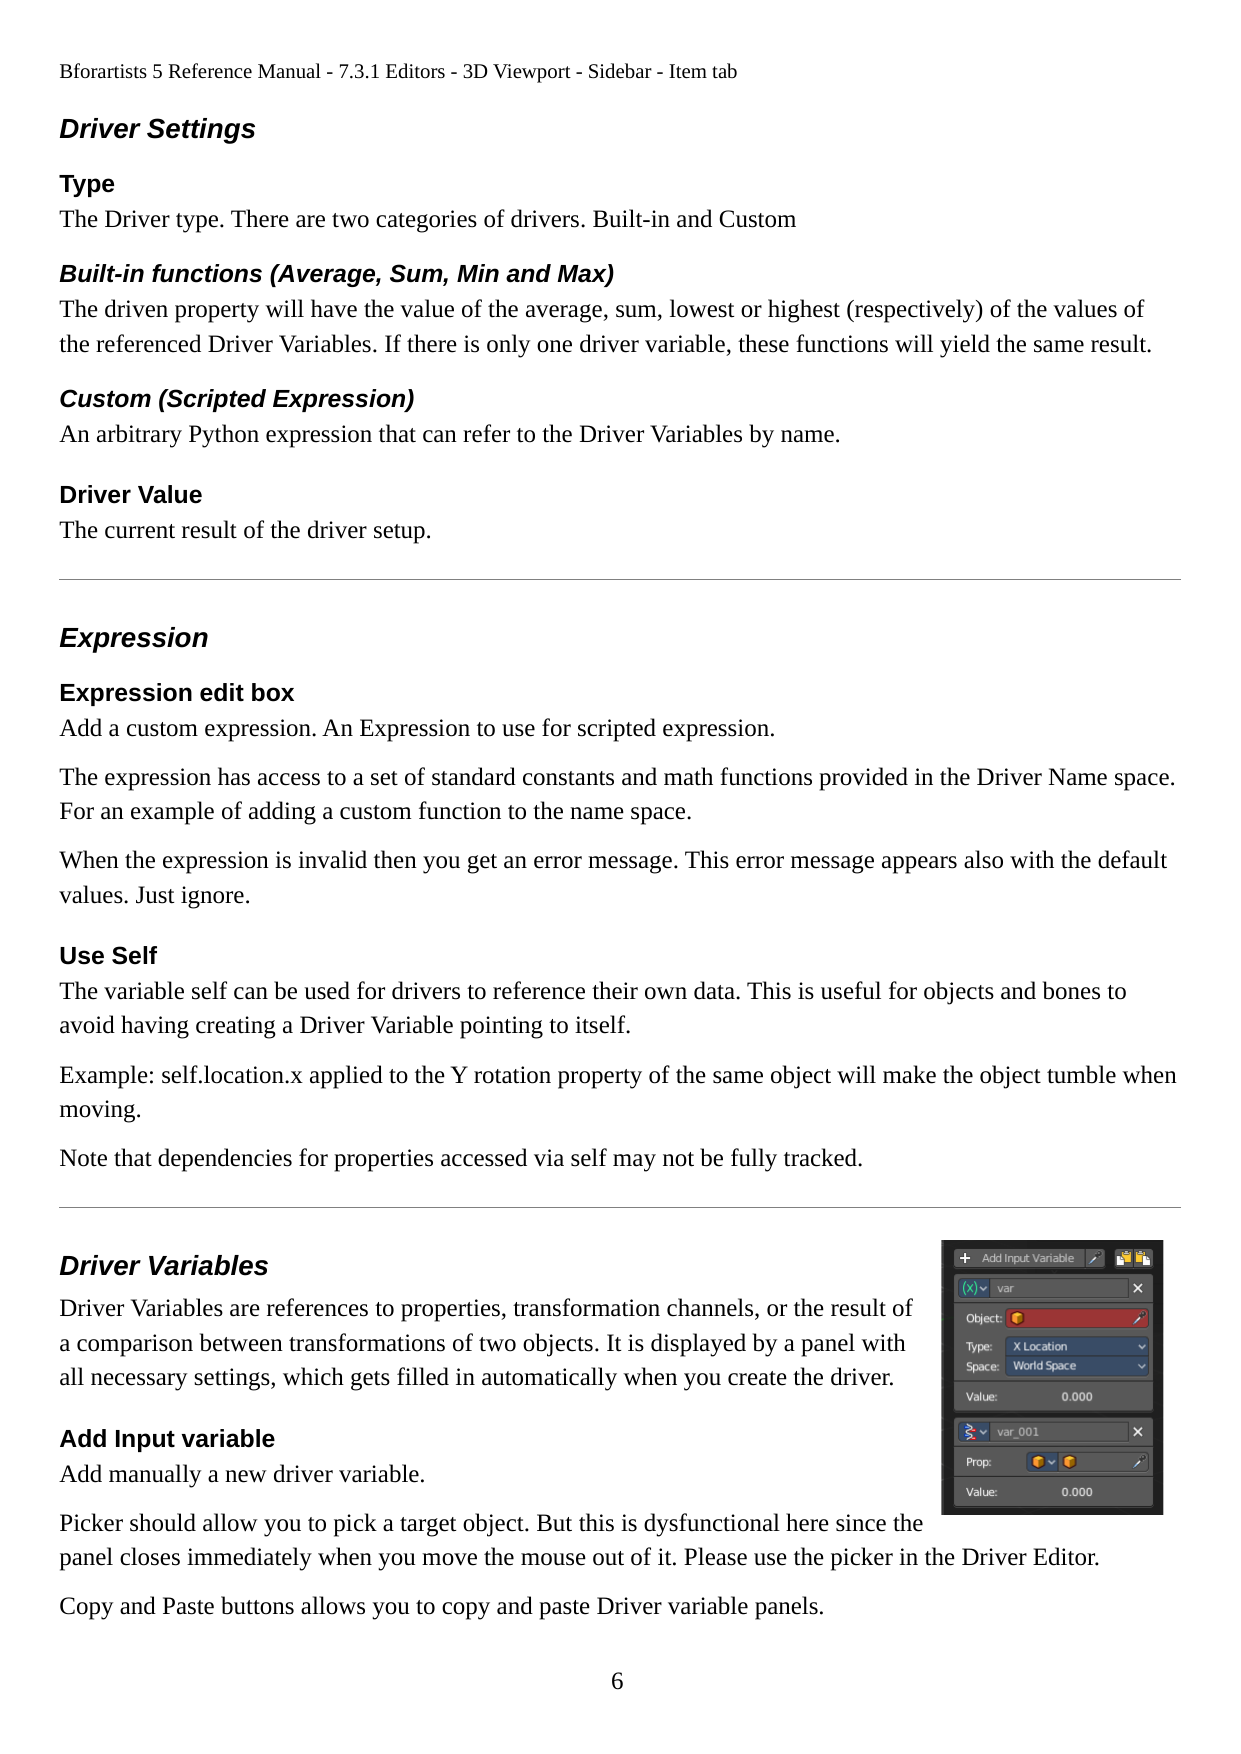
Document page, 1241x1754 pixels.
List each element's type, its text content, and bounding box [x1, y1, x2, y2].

text The Driver type. There are two categories of drivers. Built-in and Custom [59, 204, 1181, 233]
text Copy and Paste buttons allows you to copy and paste Driver variable panels. [59, 1591, 1181, 1620]
text The variable self can be used for drivers to reference their own data. This is useful for objects and bones to avoid having creating a Driver Variable pointing to itself. [59, 976, 1181, 1039]
subtitle Driver Value [59, 481, 1181, 509]
subtitle Type [59, 169, 1181, 198]
text Driver Variables are references to properties, transformation channels, or the result of a comparison between transformations of two objects. It is displayed by a panel with all necessary settings, which gets filled in automatically when you create the driver. [59, 1293, 941, 1391]
text Picker should allow you to pick a target object. But this is dysfunctional here since the panel closes immediately when you move the mouse out of it. Please use the picker in the Driver Editor. [59, 1508, 1181, 1571]
subtitle Custom (Scripted Expression) [59, 384, 1181, 413]
subtitle Use Self [59, 941, 1181, 970]
subtitle Expression edit box [59, 678, 1181, 706]
text The expression has access to a set of standard constants and math functions provided in the Driver Name space. For an example of adding a custom function to the name space. [59, 762, 1181, 825]
subtitle Add Input variable [59, 1424, 941, 1452]
text The driven property will have the value of the average, sum, lowest or highest (respectively) of the values of the referenced Driver Variables. If there is only one driver variable, these functions will yield the same result. [59, 294, 1181, 358]
text An arbitrary Python expression that can refer to the Driver Variables by name. [59, 419, 1181, 448]
subtitle Driver Variables [59, 1249, 941, 1281]
subtitle Expression [59, 621, 1181, 653]
text Example: self.location.x applied to the Y rotation property of the same object will make the object tumble when moving. [59, 1060, 1181, 1123]
subtitle Driver Settings [59, 113, 1181, 144]
text Add a custom expression. An Expression to use for scripted expression. [59, 713, 1181, 741]
text The current result of the driver setup. [59, 515, 1181, 544]
text Add manually a new driver variable. [59, 1459, 941, 1487]
picture [941, 1240, 1164, 1515]
text When the expression is invalid then you get an error message. This error message appears also with the default values. Just ignore. [59, 845, 1181, 908]
text Note that dependencies for properties accessed via self may not be fully tracked. [59, 1143, 1181, 1172]
subtitle Built-in functions (Average, Sum, Min and Max) [59, 259, 1181, 288]
subtitle [1164, 1249, 1181, 1281]
subtitle [1164, 1424, 1181, 1452]
